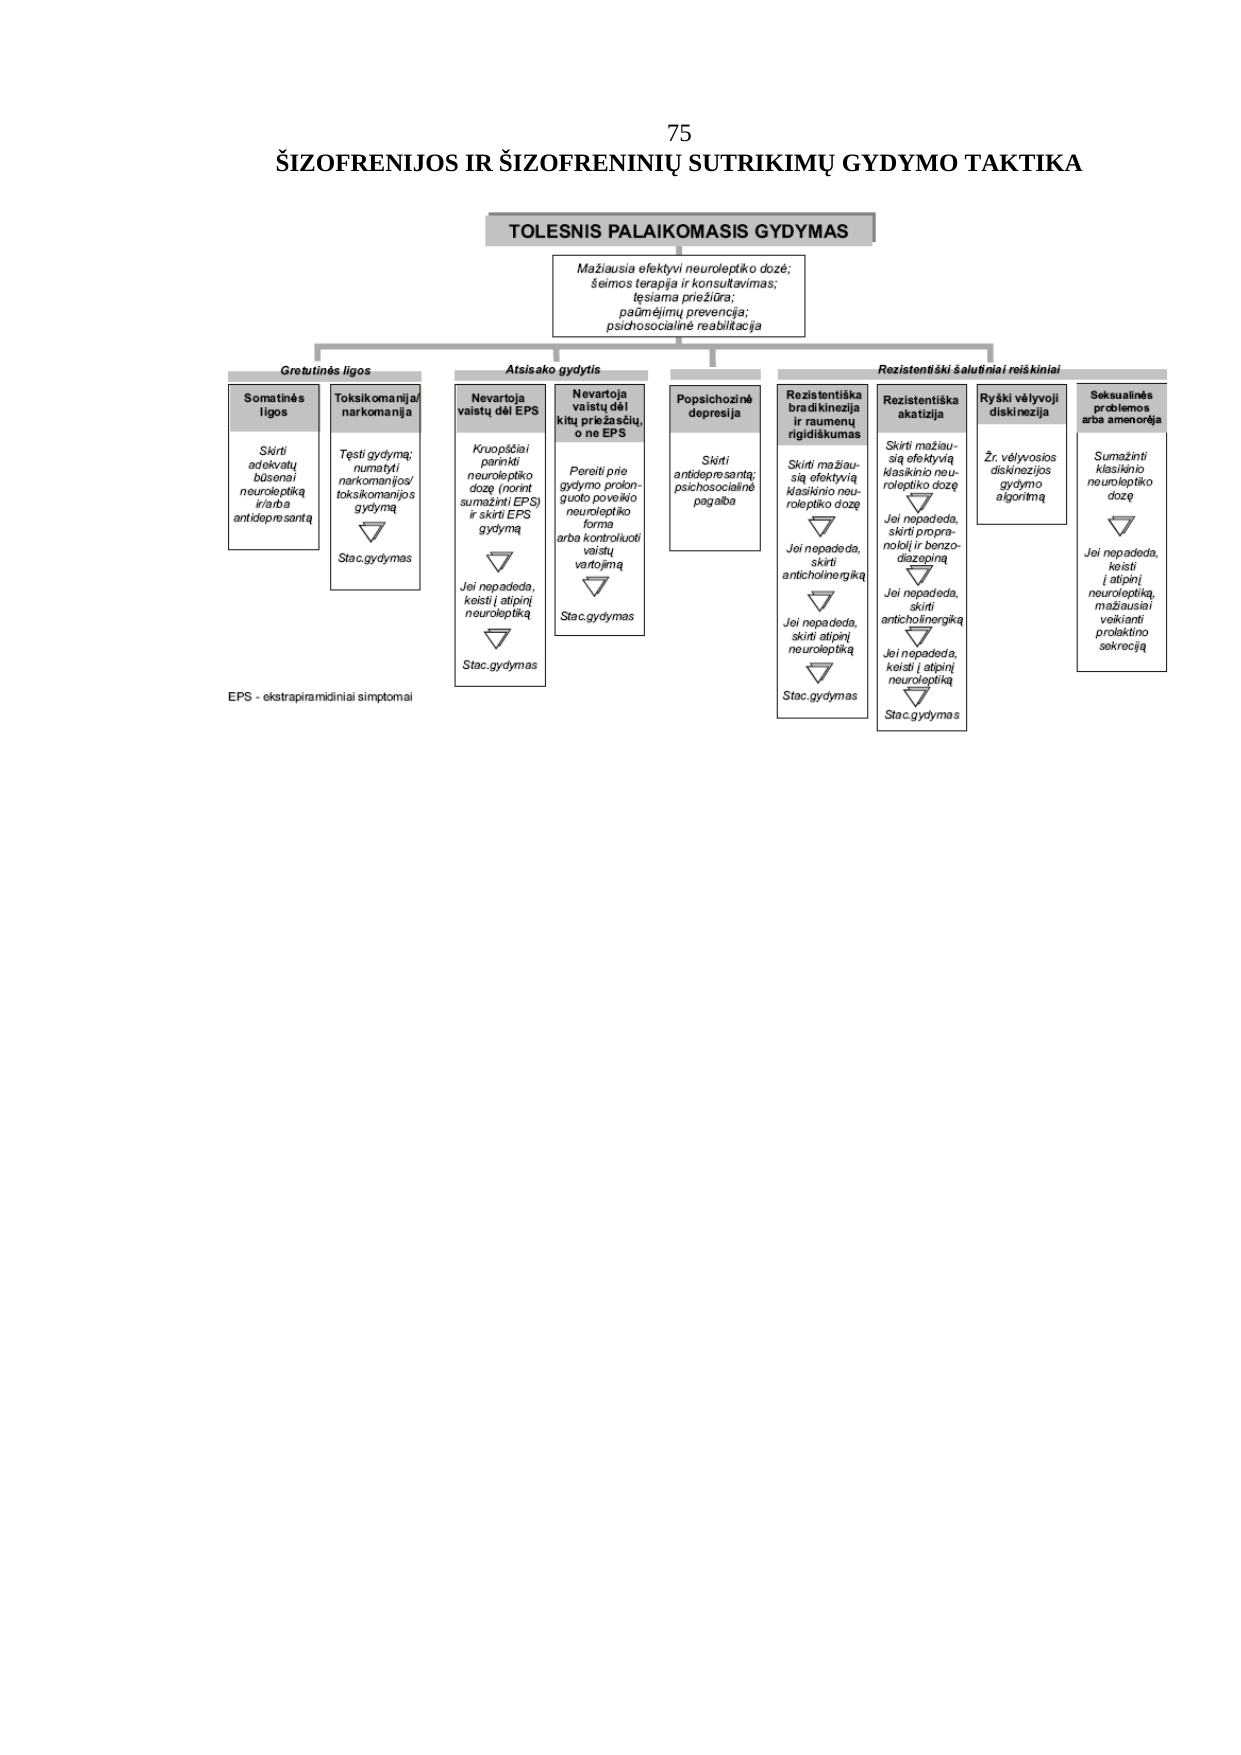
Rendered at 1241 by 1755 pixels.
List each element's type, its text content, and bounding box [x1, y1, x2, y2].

text ŠIZOFRENIJOS IR ŠIZOFRENINIŲ SUTRIKIMŲ GYDYMO TAKTIKA [177, 148, 1181, 176]
